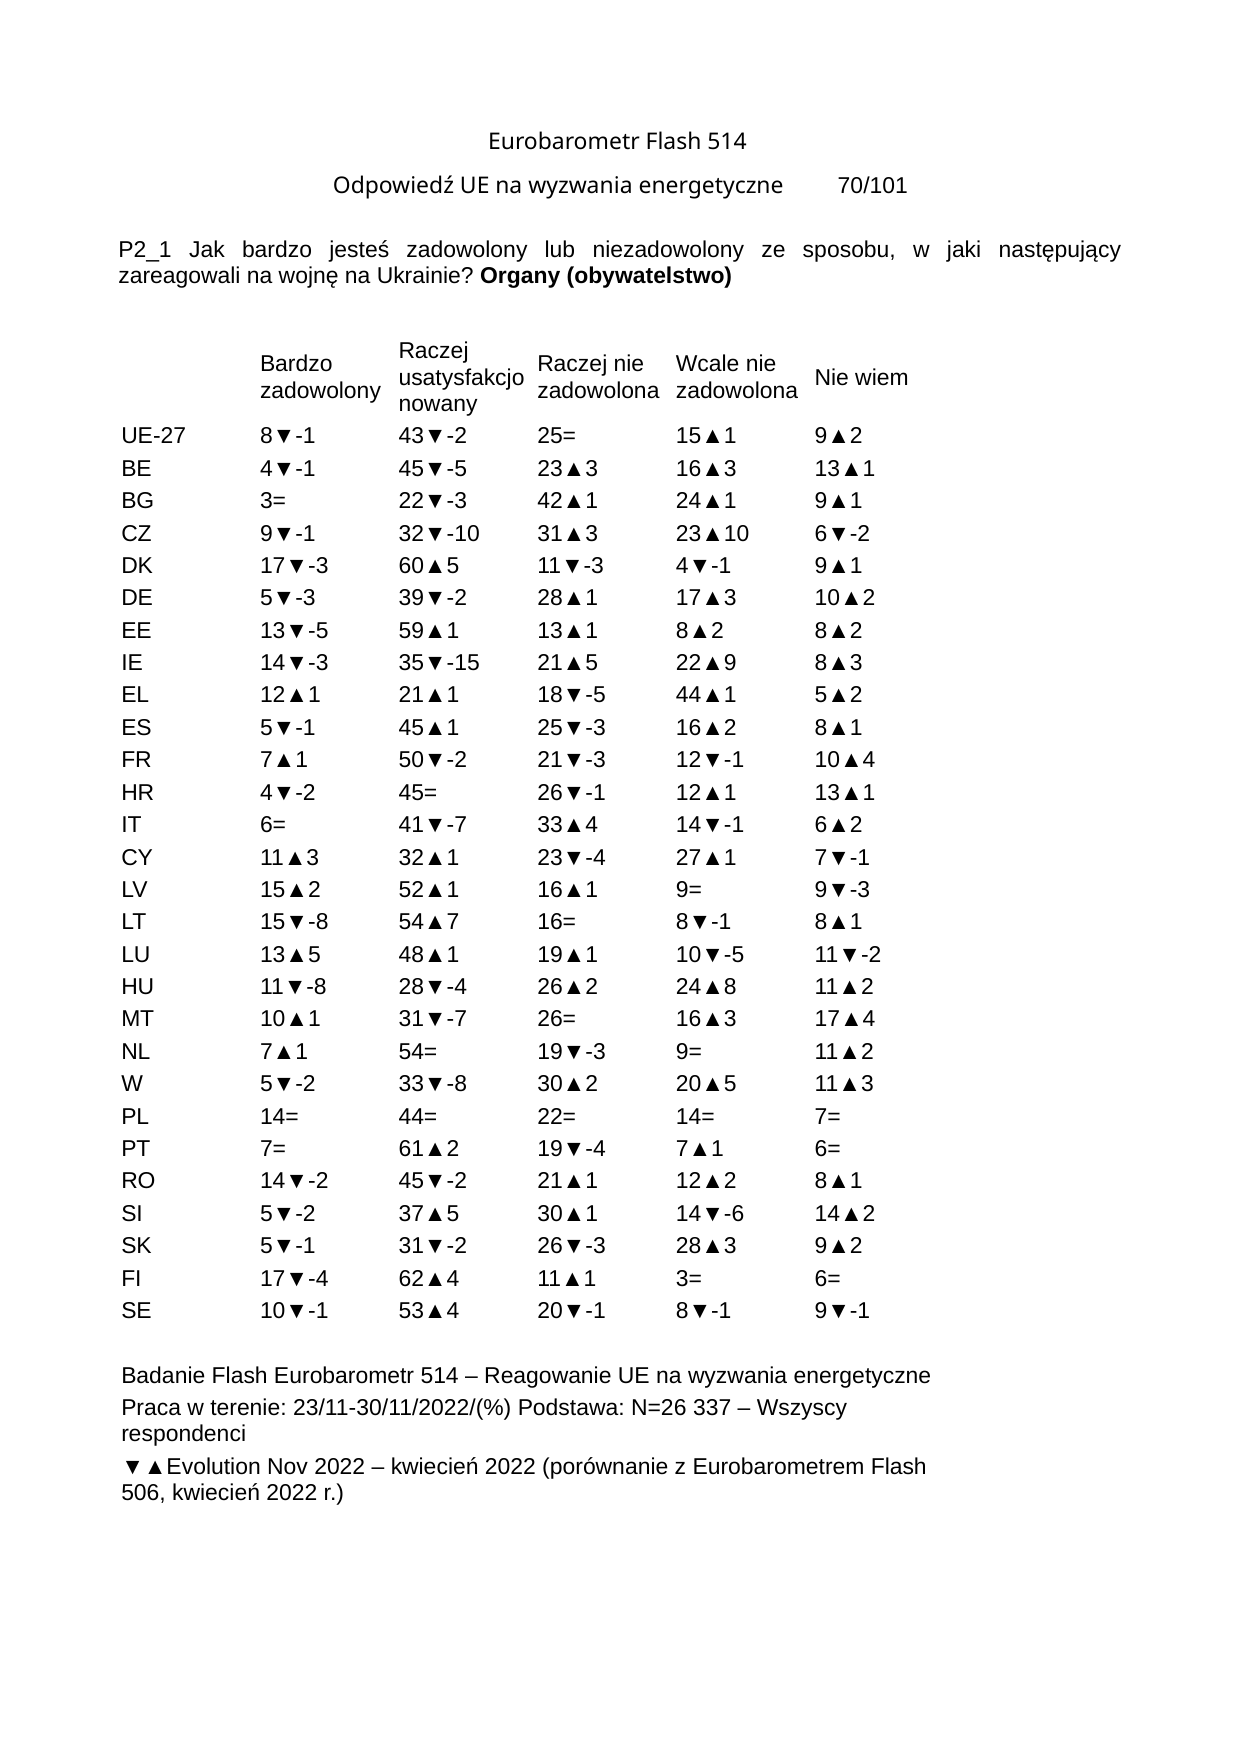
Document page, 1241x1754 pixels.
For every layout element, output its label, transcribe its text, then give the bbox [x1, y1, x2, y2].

table_cell 9▲2 [811, 419, 950, 452]
table_cell 14▼-6 [673, 1197, 811, 1229]
table_cell UE-27 [118, 419, 257, 452]
table_cell HR [118, 776, 257, 808]
table_cell 44= [395, 1100, 534, 1132]
table_cell 26▼-1 [534, 776, 673, 808]
table_cell 17▼-4 [257, 1262, 395, 1294]
table_cell 17▲4 [811, 1003, 950, 1035]
table_cell 11▲1 [534, 1262, 673, 1294]
table_cell Praca w terenie: 23/11-30/11/2022/(%) Podstawa: N=26 337 – Wszyscy respondenci [118, 1391, 950, 1450]
table_cell CY [118, 840, 257, 873]
table_cell 17▼-3 [257, 549, 395, 581]
table_cell 26= [534, 1003, 673, 1035]
table_cell 53▲4 [395, 1294, 534, 1326]
table_cell 54▲7 [395, 905, 534, 938]
table_cell [257, 1326, 395, 1359]
table_cell LU [118, 938, 257, 970]
table_header Nie wiem [811, 334, 950, 419]
table_cell 6= [257, 808, 395, 840]
table_cell 7▲1 [673, 1132, 811, 1164]
table_header Raczej nie zadowolona [534, 334, 673, 419]
table_cell MT [118, 1003, 257, 1035]
table_cell [395, 1326, 534, 1359]
table_cell 8▲1 [811, 711, 950, 743]
table_cell 13▲1 [811, 452, 950, 484]
table_cell 3= [257, 484, 395, 516]
table_cell 16▲3 [673, 452, 811, 484]
table_cell 5▲2 [811, 679, 950, 711]
table_cell Badanie Flash Eurobarometr 514 – Reagowanie UE na wyzwania energetyczne [118, 1359, 950, 1391]
table_cell 26▼-3 [534, 1229, 673, 1262]
table_cell CZ [118, 516, 257, 549]
table_cell 10▲1 [257, 1003, 395, 1035]
table_cell 10▼-5 [673, 938, 811, 970]
table_cell 8▼-1 [673, 1294, 811, 1326]
table_cell 12▲1 [257, 679, 395, 711]
table_cell ▼▲Evolution Nov 2022 – kwiecień 2022 (porównanie z Eurobarometrem Flash 506, kwiecień 2022 r.) [118, 1450, 950, 1508]
table_cell 62▲4 [395, 1262, 534, 1294]
table_cell 32▼-10 [395, 516, 534, 549]
table_cell 9= [673, 873, 811, 905]
table_cell 18▼-5 [534, 679, 673, 711]
table_cell 9▼-3 [811, 873, 950, 905]
table_cell 31▲3 [534, 516, 673, 549]
table_cell 7▲1 [257, 1035, 395, 1067]
table_cell 19▼-4 [534, 1132, 673, 1164]
table_cell 61▲2 [395, 1132, 534, 1164]
table_cell 21▲1 [395, 679, 534, 711]
table_cell 13▲5 [257, 938, 395, 970]
table_cell 45▼-2 [395, 1164, 534, 1197]
table_cell 10▲2 [811, 581, 950, 614]
table_cell 35▼-15 [395, 646, 534, 678]
table_cell FI [118, 1262, 257, 1294]
table_cell 21▼-3 [534, 743, 673, 776]
table_cell 23▲3 [534, 452, 673, 484]
table_cell 6= [811, 1262, 950, 1294]
table_cell 14▼-3 [257, 646, 395, 678]
table_cell 22▼-3 [395, 484, 534, 516]
table_cell SE [118, 1294, 257, 1326]
table_cell SI [118, 1197, 257, 1229]
table_cell 14▼-1 [673, 808, 811, 840]
table_cell 22= [534, 1100, 673, 1132]
table_cell 6▼-2 [811, 516, 950, 549]
table_cell 8▲1 [811, 905, 950, 938]
table_cell 48▲1 [395, 938, 534, 970]
table_cell 5▼-2 [257, 1067, 395, 1099]
table_header Wcale nie zadowolona [673, 334, 811, 419]
table_cell 23▲10 [673, 516, 811, 549]
table_cell 12▲2 [673, 1164, 811, 1197]
table_cell 20▲5 [673, 1067, 811, 1099]
table_cell RO [118, 1164, 257, 1197]
table_cell EL [118, 679, 257, 711]
table_header Raczej usatysfakcjonowany [395, 334, 534, 419]
table_cell 13▲1 [811, 776, 950, 808]
table_cell IT [118, 808, 257, 840]
table_cell 50▼-2 [395, 743, 534, 776]
table_cell 42▲1 [534, 484, 673, 516]
text P2_1 Jak bardzo jesteś zadowolony lub niezadowolony ze sposobu, w jaki następujący zareagowali na wojnę na Ukrainie? Organy (obywatelstwo) [118, 236, 1122, 289]
table_cell 13▲1 [534, 614, 673, 646]
table_cell 24▲1 [673, 484, 811, 516]
table_cell 17▲3 [673, 581, 811, 614]
table_cell W [118, 1067, 257, 1099]
table_cell 5▼-2 [257, 1197, 395, 1229]
table_cell 9▲2 [811, 1229, 950, 1262]
table_cell [811, 1326, 950, 1359]
table_cell 45▲1 [395, 711, 534, 743]
table_cell 14▲2 [811, 1197, 950, 1229]
table_cell 16▲1 [534, 873, 673, 905]
table_cell 9▲1 [811, 484, 950, 516]
table_cell PL [118, 1100, 257, 1132]
table_cell 28▲3 [673, 1229, 811, 1262]
table_cell 22▲9 [673, 646, 811, 678]
table_cell 9▲1 [811, 549, 950, 581]
table_cell 9▼-1 [257, 516, 395, 549]
table_cell 16= [534, 905, 673, 938]
table_cell 4▼-1 [673, 549, 811, 581]
table_cell 11▲2 [811, 1035, 950, 1067]
table_cell 8▲2 [673, 614, 811, 646]
table_cell 30▲2 [534, 1067, 673, 1099]
table_cell 6▲2 [811, 808, 950, 840]
table_cell LT [118, 905, 257, 938]
table_cell 13▼-5 [257, 614, 395, 646]
table_cell 14▼-2 [257, 1164, 395, 1197]
table_cell 8▼-1 [673, 905, 811, 938]
table_cell BE [118, 452, 257, 484]
table_cell 3= [673, 1262, 811, 1294]
table_header Bardzo zadowolony [257, 334, 395, 419]
table_cell 10▲4 [811, 743, 950, 776]
table_cell [534, 1326, 673, 1359]
table_cell 32▲1 [395, 840, 534, 873]
table_cell 14= [257, 1100, 395, 1132]
table_cell DK [118, 549, 257, 581]
table_cell 33▼-8 [395, 1067, 534, 1099]
table_cell 9▼-1 [811, 1294, 950, 1326]
table_cell 39▼-2 [395, 581, 534, 614]
table_cell 5▼-3 [257, 581, 395, 614]
table_cell 15▲1 [673, 419, 811, 452]
table_cell SK [118, 1229, 257, 1262]
table_cell 43▼-2 [395, 419, 534, 452]
table_cell 4▼-2 [257, 776, 395, 808]
table_cell 5▼-1 [257, 1229, 395, 1262]
table_cell 33▲4 [534, 808, 673, 840]
table_cell 11▲3 [257, 840, 395, 873]
table_cell 26▲2 [534, 970, 673, 1002]
table_cell [118, 1326, 257, 1359]
table_cell 7▼-1 [811, 840, 950, 873]
table_cell 21▲1 [534, 1164, 673, 1197]
table_cell 11▼-8 [257, 970, 395, 1002]
table_cell 31▼-7 [395, 1003, 534, 1035]
table_cell 12▲1 [673, 776, 811, 808]
table_cell 37▲5 [395, 1197, 534, 1229]
table_cell 54= [395, 1035, 534, 1067]
table_cell 19▲1 [534, 938, 673, 970]
table_cell 24▲8 [673, 970, 811, 1002]
table_cell 25= [534, 419, 673, 452]
table_cell 11▲2 [811, 970, 950, 1002]
table_cell 8▼-1 [257, 419, 395, 452]
table_cell FR [118, 743, 257, 776]
table_cell 44▲1 [673, 679, 811, 711]
table_cell IE [118, 646, 257, 678]
table_cell 9= [673, 1035, 811, 1067]
table_cell NL [118, 1035, 257, 1067]
table_cell 41▼-7 [395, 808, 534, 840]
table_cell 14= [673, 1100, 811, 1132]
table_cell HU [118, 970, 257, 1002]
table_cell PT [118, 1132, 257, 1164]
table_cell 27▲1 [673, 840, 811, 873]
table_cell ES [118, 711, 257, 743]
table_cell 20▼-1 [534, 1294, 673, 1326]
table_cell 15▼-8 [257, 905, 395, 938]
table_cell 7= [811, 1100, 950, 1132]
table_cell LV [118, 873, 257, 905]
table_cell 6= [811, 1132, 950, 1164]
table_cell BG [118, 484, 257, 516]
table_cell 19▼-3 [534, 1035, 673, 1067]
table_cell [673, 1326, 811, 1359]
table_cell 52▲1 [395, 873, 534, 905]
table_cell 7= [257, 1132, 395, 1164]
table_cell 8▲1 [811, 1164, 950, 1197]
table_cell 30▲1 [534, 1197, 673, 1229]
table_cell 59▲1 [395, 614, 534, 646]
table_cell 8▲3 [811, 646, 950, 678]
table_cell 8▲2 [811, 614, 950, 646]
table_cell 16▲2 [673, 711, 811, 743]
table_cell 45▼-5 [395, 452, 534, 484]
table_cell 15▲2 [257, 873, 395, 905]
table_cell 11▲3 [811, 1067, 950, 1099]
table_header [118, 334, 257, 419]
table_cell 10▼-1 [257, 1294, 395, 1326]
table_cell 45= [395, 776, 534, 808]
table_cell 28▼-4 [395, 970, 534, 1002]
table_cell 7▲1 [257, 743, 395, 776]
table_cell 25▼-3 [534, 711, 673, 743]
table_cell 60▲5 [395, 549, 534, 581]
table_cell 21▲5 [534, 646, 673, 678]
table_cell 31▼-2 [395, 1229, 534, 1262]
table_cell 28▲1 [534, 581, 673, 614]
table_cell 4▼-1 [257, 452, 395, 484]
table_cell 12▼-1 [673, 743, 811, 776]
table_cell DE [118, 581, 257, 614]
table_cell 5▼-1 [257, 711, 395, 743]
table_cell EE [118, 614, 257, 646]
table_cell 11▼-2 [811, 938, 950, 970]
table_cell 16▲3 [673, 1003, 811, 1035]
table_cell 11▼-3 [534, 549, 673, 581]
table_cell 23▼-4 [534, 840, 673, 873]
